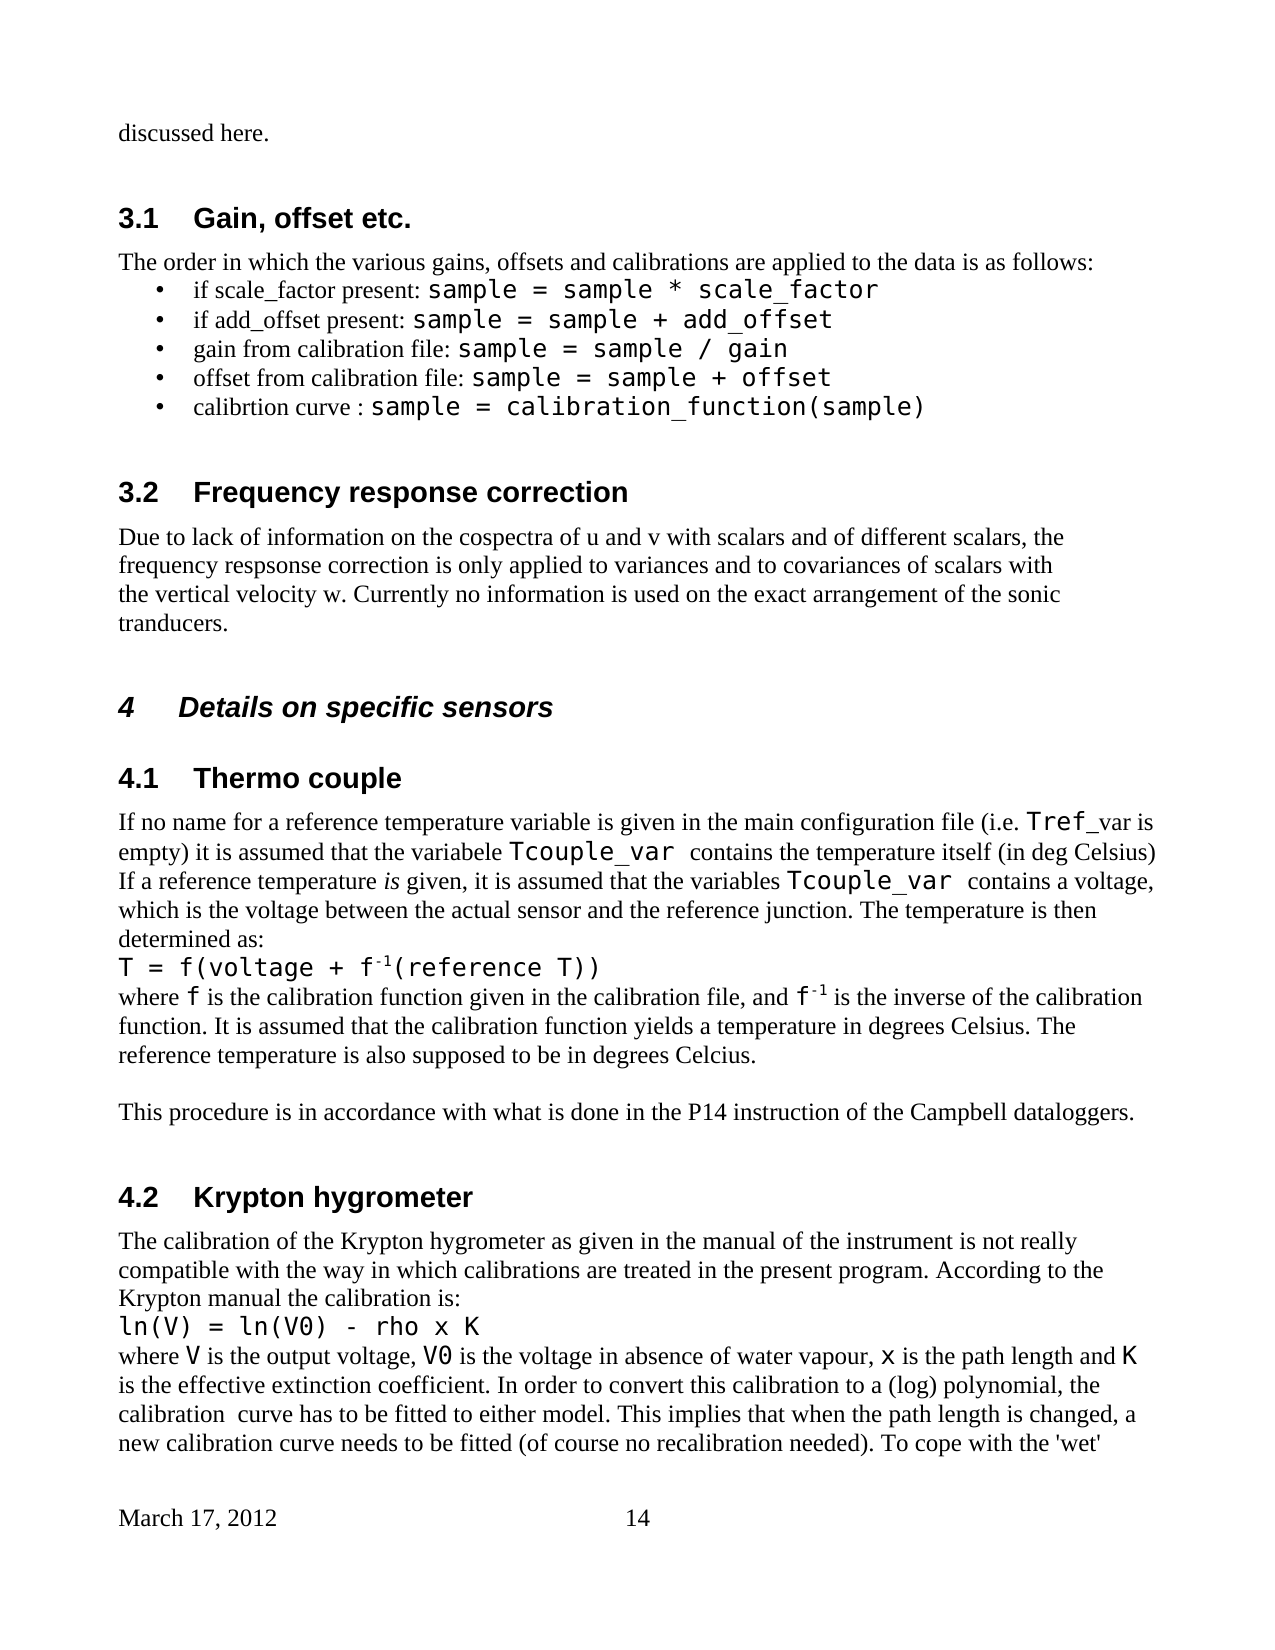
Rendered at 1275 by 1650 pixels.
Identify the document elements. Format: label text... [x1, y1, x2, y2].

text ln(V) = ln(V0) - rho x K [118, 1312, 1157, 1341]
text If no name for a reference temperature variable is given in the main configuration file (i.e. Tref_var is empty) it is assumed that the variabele Tcouple_var contains the temperature itself (in deg Celsius) [118, 807, 1157, 866]
list calibrtion curve : sample = calibration_function(sample) [156, 392, 1157, 422]
text the vertical velocity w. Currently no information is used on the exact arrangement of the sonic tranducers. [118, 579, 1157, 637]
list gain from calibration file: sample = sample / gain [156, 334, 1157, 363]
subtitle Gain, offset etc. [118, 201, 1157, 234]
list offset from calibration file: sample = sample + offset [156, 363, 1157, 392]
text discussed here. [118, 118, 1157, 147]
list if scale_factor present: sample = sample * scale_factor [156, 275, 1157, 305]
text determined as: [118, 924, 1157, 953]
text If a reference temperature is given, it is assumed that the variables Tcouple_var contains a voltage, which is the voltage between the actual sensor and the reference junction. The temperature is then [118, 866, 1157, 924]
text The calibration of the Krypton hygrometer as given in the manual of the instrument is not really compatible with the way in which calibrations are treated in the present program. According to the Krypton manual the calibration is: [118, 1226, 1157, 1312]
text The order in which the various gains, offsets and calibrations are applied to the data is as follows: [118, 247, 1157, 275]
list if add_offset present: sample = sample + add_offset [156, 305, 1157, 334]
subtitle Thermo couple [118, 761, 1157, 795]
text This procedure is in accordance with what is done in the P14 instruction of the Campbell dataloggers. [118, 1097, 1157, 1126]
text T = f(voltage + f-1(reference T)) [118, 953, 1157, 982]
text Due to lack of information on the cospectra of u and v with scalars and of different scalars, the frequency respsonse correction is only applied to variances and to covariances of scalars with [118, 522, 1157, 579]
subtitle Details on specific sensors [118, 690, 1157, 724]
text where V is the output voltage, V0 is the voltage in absence of water vapour, x is the path length and K is the effective extinction coefficient. In order to convert this calibration to a (log) polynomial, the calibration curve has to be fitted to either model. This implies that when the path length is changed, a new calibration curve needs to be fitted (of course no recalibration needed). To cope with the 'wet' [118, 1341, 1157, 1457]
subtitle Frequency response correction [118, 476, 1157, 509]
text where f is the calibration function given in the calibration file, and f-1 is the inverse of the calibration function. It is assumed that the calibration function yields a temperature in degrees Celsius. The reference temperature is also supposed to be in degrees Celcius. [118, 982, 1157, 1069]
subtitle Krypton hygrometer [118, 1180, 1157, 1213]
